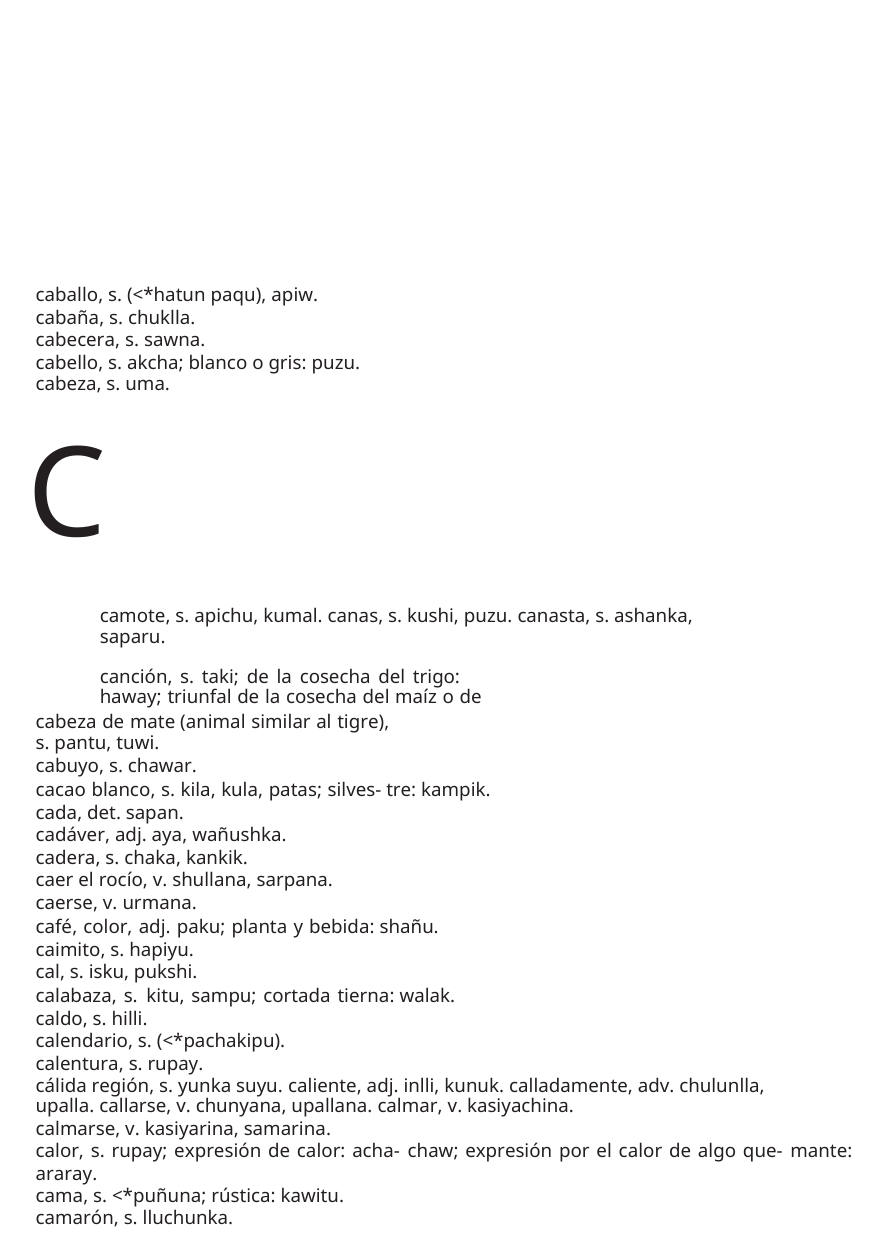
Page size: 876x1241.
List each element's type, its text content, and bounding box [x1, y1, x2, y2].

text caerse, v. urmana. [35, 891, 856, 914]
text caer el rocío, v. shullana, sarpana. [35, 869, 856, 891]
text camarón, s. lluchunka. [35, 1207, 856, 1229]
text cabaña, s. chuklla. [35, 306, 856, 329]
text caldo, s. hilli. [35, 1007, 856, 1030]
text cadera, s. chaka, kankik. [35, 846, 856, 869]
text calmarse, v. kasiyarina, samarina. [35, 1118, 856, 1140]
text cada, det. sapan. [35, 801, 856, 824]
text cabecera, s. sawna. [35, 329, 856, 351]
text haway; triunfal de la cosecha del maíz o de [99, 688, 856, 707]
text camote, s. apichu, kumal. canas, s. kushi, puzu. canasta, s. ashanka, saparu. [99, 605, 726, 649]
text s. pantu, tuwi. [35, 733, 856, 754]
text calor, s. rupay; expresión de calor: acha- chaw; expresión por el calor de algo que- mante: araray. [35, 1140, 852, 1185]
text cacao blanco, s. kila, kula, patas; silves- tre: kampik. [35, 777, 856, 801]
text C [27, 403, 856, 573]
text cabeza de mate (animal similar al tigre), [35, 707, 856, 733]
text calabaza, s. kitu, sampu; cortada tierna: walak. [35, 983, 856, 1007]
text café, color, adj. paku; planta y bebida: shañu. [35, 914, 856, 938]
text cal, s. isku, pukshi. [35, 961, 856, 983]
text cama, s. <*puñuna; rústica: kawitu. [35, 1185, 856, 1207]
text calentura, s. rupay. [35, 1052, 856, 1075]
text canción, s. taki; de la cosecha del trigo: [99, 665, 856, 688]
text cálida región, s. yunka suyu. caliente, adj. inlli, kunuk. calladamente, adv. chulunlla, upalla. callarse, v. chunyana, upallana. calmar, v. kasiyachina. [35, 1075, 815, 1118]
text cabuyo, s. chawar. [35, 754, 856, 777]
text cabello, s. akcha; blanco o gris: puzu. [35, 351, 856, 374]
text calendario, s. (<*pachakipu). [35, 1030, 856, 1052]
text cabeza, s. uma. [35, 374, 856, 394]
text caimito, s. hapiyu. [35, 938, 856, 961]
text cadáver, adj. aya, wañushka. [35, 824, 856, 846]
text caballo, s. (<*hatun paqu), apiw. [35, 282, 856, 306]
